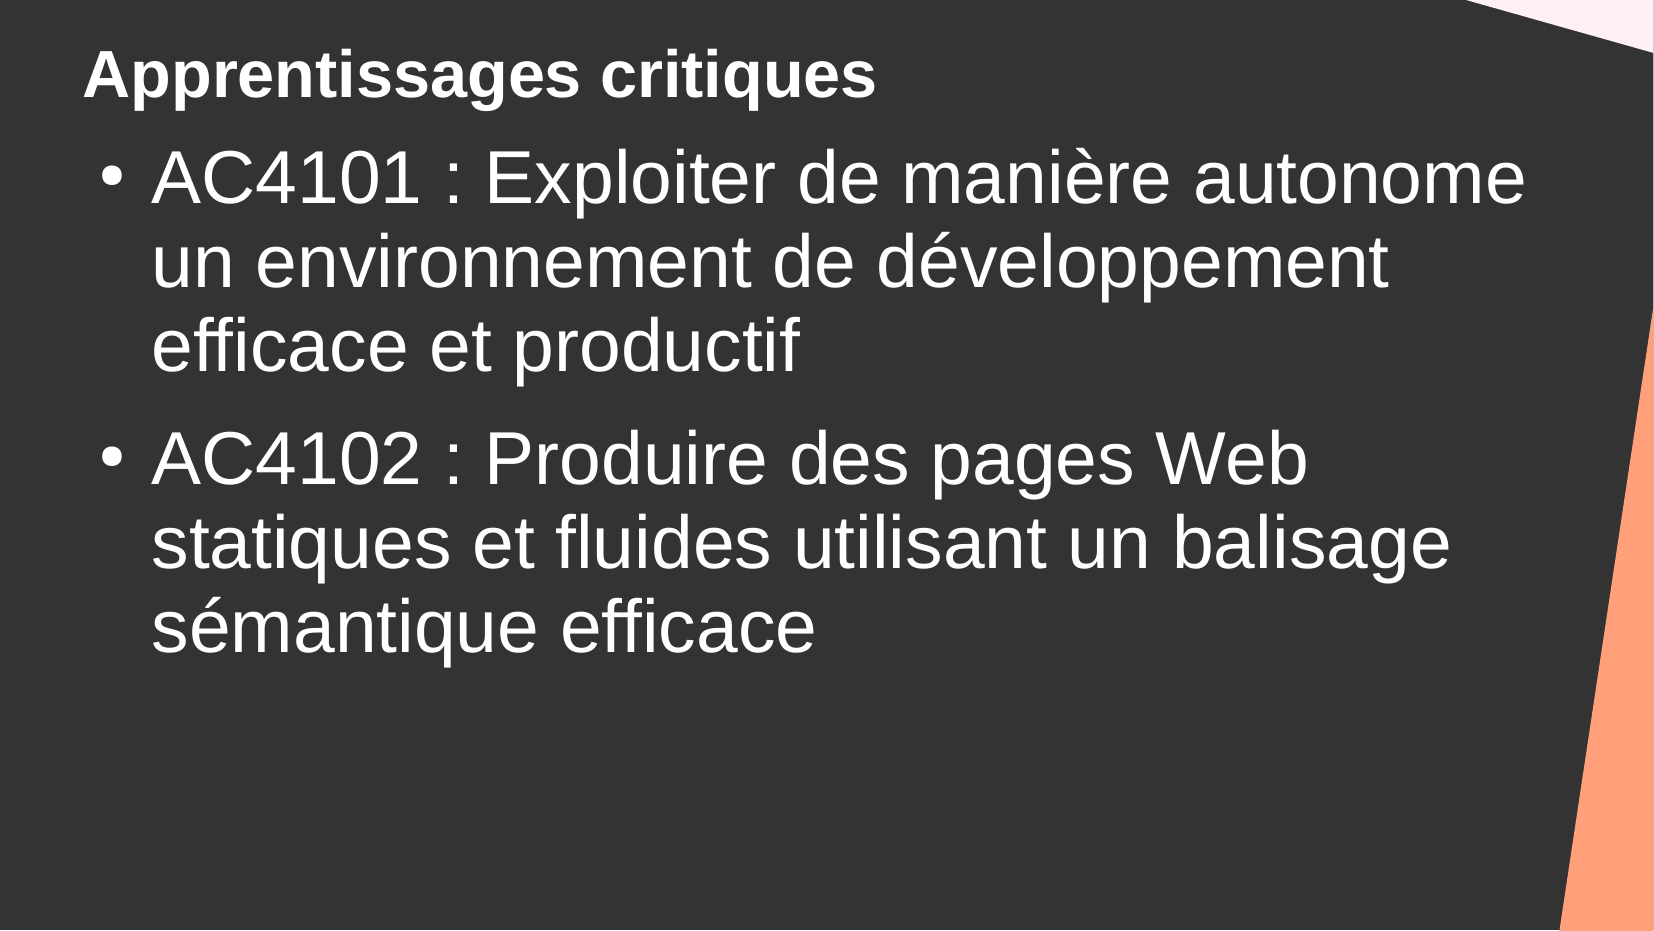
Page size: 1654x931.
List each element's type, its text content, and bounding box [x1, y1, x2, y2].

list AC4101 : Exploiter de manière autonome un environnement de développement efficace et productif AC4102 : Produire des pages Web statiques et fluides utilisant un balisage sémantique efficace [80, 135, 1620, 721]
text_box [1559, 302, 1654, 931]
text_box [1466, 0, 1654, 54]
title Apprentissages critiques [82, 36, 1571, 122]
